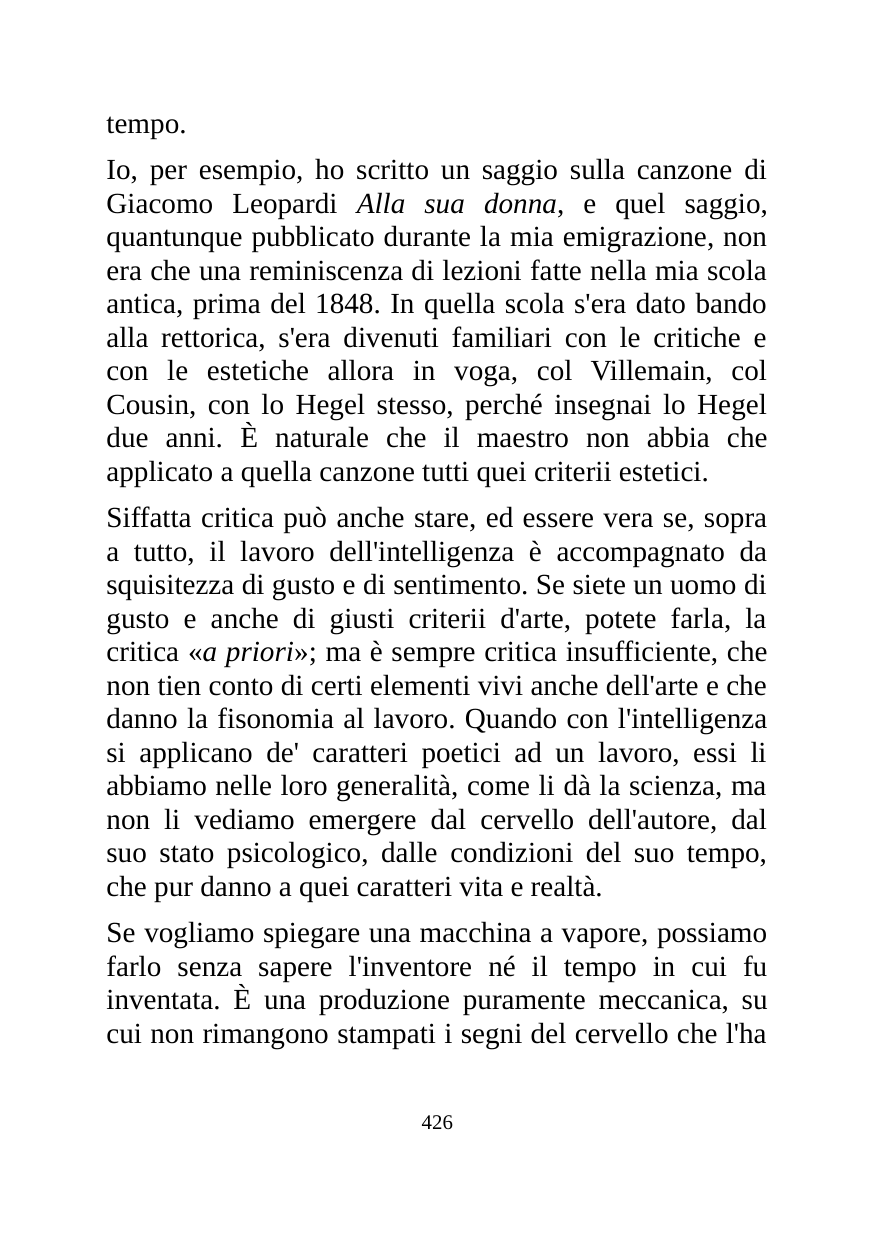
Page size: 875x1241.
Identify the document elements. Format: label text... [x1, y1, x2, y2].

text Io, per esempio, ho scritto un saggio sulla canzone di Giacomo Leopardi Alla sua donna, e quel saggio, quantunque pubblicato durante la mia emigrazione, non era che una reminiscenza di lezioni fatte nella mia scola antica, prima del 1848. In quella scola s'era dato bando alla rettorica, s'era divenuti familiari con le critiche e con le estetiche allora in voga, col Villemain, col Cousin, con lo Hegel stesso, perché insegnai lo Hegel due anni. È naturale che il maestro non abbia che applicato a quella canzone tutti quei criterii estetici. [106, 152, 768, 488]
text tempo. [106, 106, 768, 140]
text Siffatta critica può anche stare, ed essere vera se, sopra a tutto, il lavoro dell'intelligenza è accompagnato da squisitezza di gusto e di sentimento. Se siete un uomo di gusto e anche di giusti criterii d'arte, potete farla, la critica «a priori»; ma è sempre critica insufficiente, che non tien conto di certi elementi vivi anche dell'arte e che danno la fisonomia al lavoro. Quando con l'intelligenza si applicano de' caratteri poetici ad un lavoro, essi li abbiamo nelle loro generalità, come li dà la scienza, ma non li vediamo emergere dal cervello dell'autore, dal suo stato psicologico, dalle condizioni del suo tempo, che pur danno a quei caratteri vita e realtà. [106, 500, 768, 903]
text Se vogliamo spiegare una macchina a vapore, possiamo farlo senza sapere l'inventore né il tempo in cui fu inventata. È una produzione puramente meccanica, su cui non rimangono stampati i segni del cervello che l'ha [106, 915, 768, 1049]
